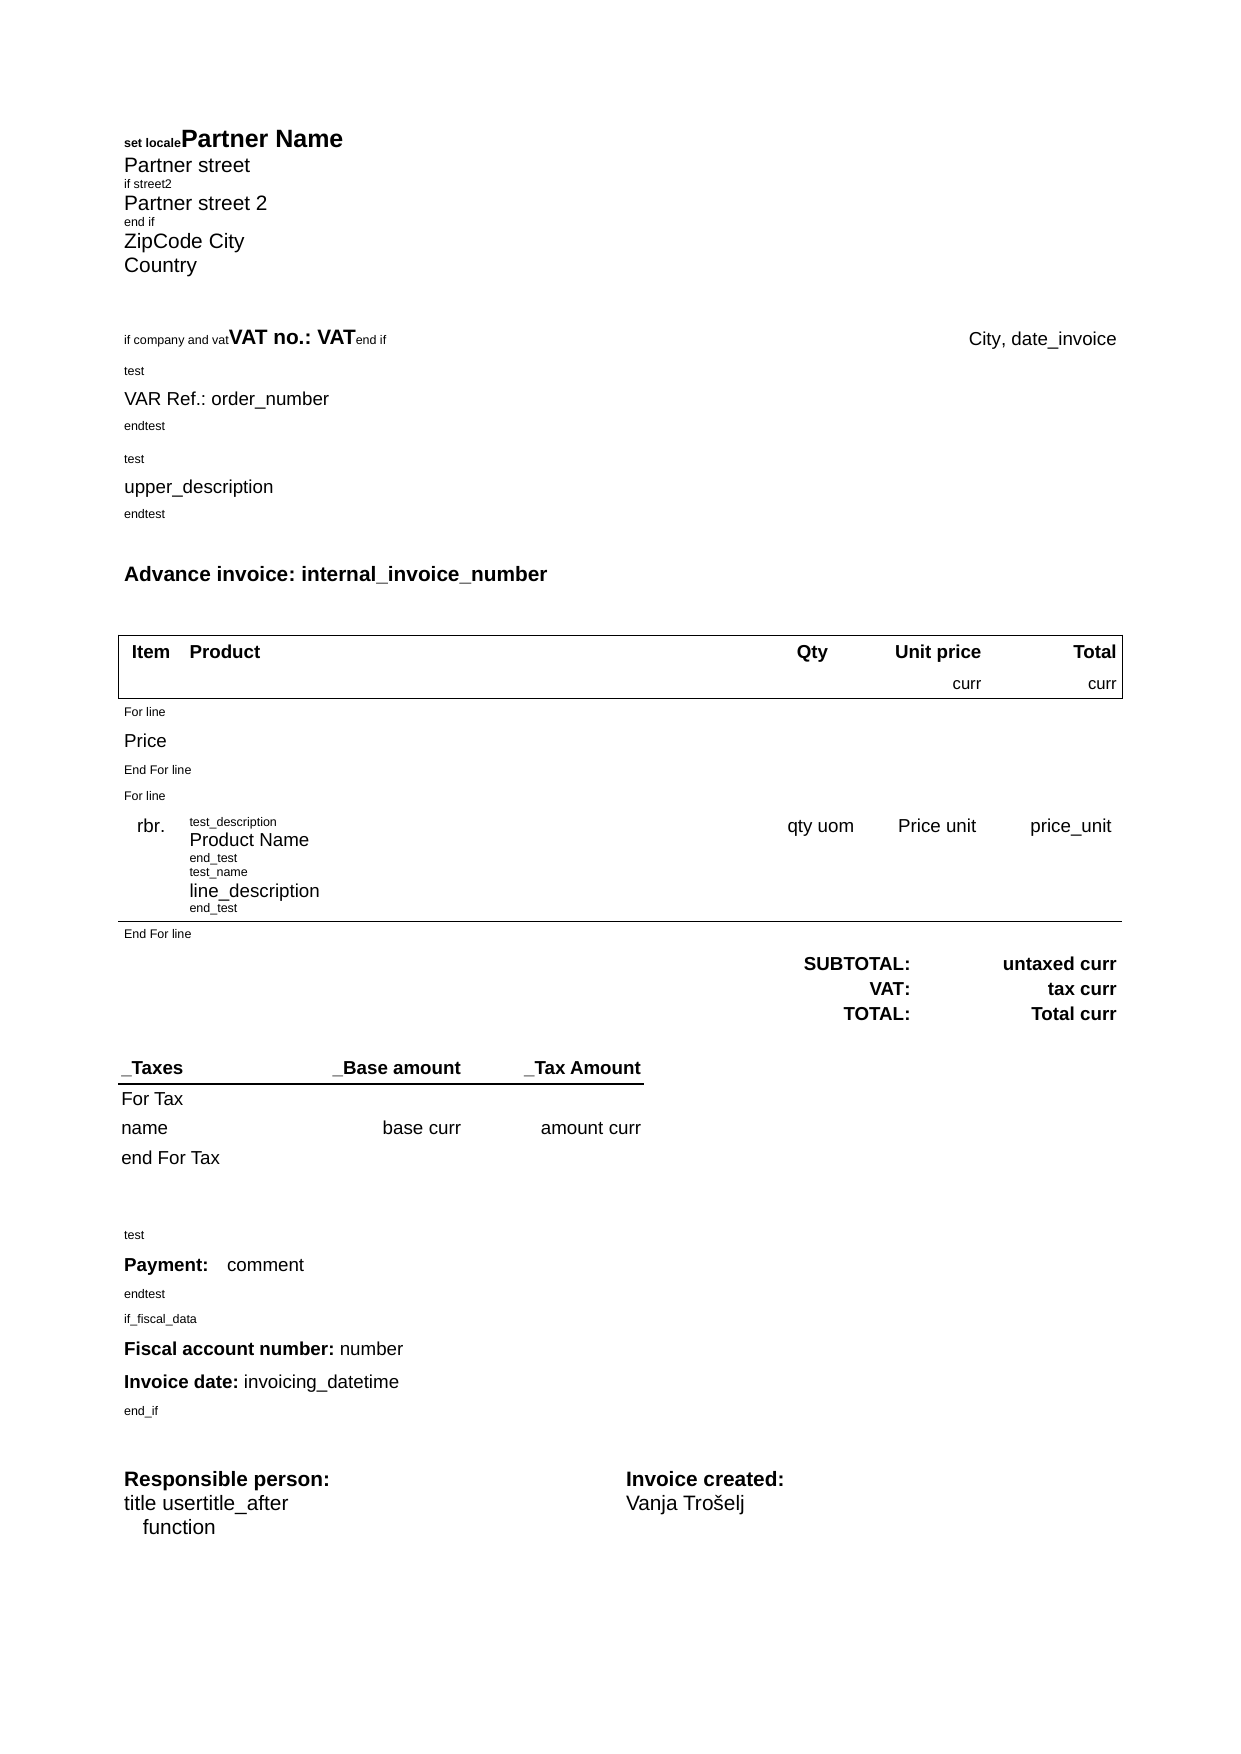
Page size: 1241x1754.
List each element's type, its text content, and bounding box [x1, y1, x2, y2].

table_cell End For line [118, 922, 1122, 947]
table_cell [718, 409, 1120, 442]
table_header test [118, 355, 718, 388]
table_cell [119, 668, 183, 698]
table_header [644, 1054, 924, 1083]
table_cell comment [221, 1248, 1122, 1281]
table_header _Taxes [118, 1054, 283, 1083]
table_cell Invoice created: Vanja Trošelj [620, 1461, 1122, 1545]
table_cell qty uom [765, 809, 859, 921]
table_cell [118, 530, 718, 556]
table_cell [118, 1424, 1122, 1461]
table_cell For line [118, 699, 1122, 724]
table_cell curr [860, 668, 987, 698]
table_cell [644, 1144, 924, 1174]
table_cell end For Tax [118, 1144, 643, 1174]
table_header [718, 355, 1120, 388]
table_cell [718, 497, 1120, 530]
table_cell test [118, 443, 718, 475]
table_cell test_description Product Name end_test test_name line_description end_test [184, 809, 765, 921]
table_cell [644, 1114, 924, 1144]
table_cell For Tax [118, 1085, 643, 1114]
table_cell [765, 668, 859, 698]
table_header Item [119, 636, 183, 668]
table_cell [924, 1144, 1122, 1174]
table_cell Advance invoice: internal_invoice_number [118, 556, 718, 591]
table_cell rbr. [118, 809, 183, 921]
table_header Qty [765, 636, 859, 668]
table_header SUBTOTAL: VAT: TOTAL: [118, 947, 916, 1029]
table_cell base curr [284, 1114, 463, 1144]
table_cell For line [118, 783, 1122, 809]
table_cell [924, 1083, 1122, 1114]
table_cell Responsible person: title usertitle_after function [118, 1461, 620, 1545]
table_cell End For line [118, 757, 1122, 783]
table_cell amount curr [464, 1114, 643, 1144]
table_header _Tax Amount [464, 1054, 643, 1083]
table_cell name [118, 1114, 283, 1144]
table_cell [644, 1083, 924, 1114]
table_header test [118, 1222, 1122, 1248]
table_cell Price unit [860, 809, 987, 921]
table_cell [718, 556, 1120, 591]
table_cell VAR Ref.: order_number [118, 388, 1120, 409]
table_cell price_unit [987, 809, 1122, 921]
table_cell [924, 1114, 1122, 1144]
table_cell Payment: [118, 1248, 221, 1281]
table_header _Base amount [284, 1054, 463, 1083]
table_cell endtest [118, 497, 718, 530]
table_header [924, 1054, 1122, 1083]
table_header untaxed curr tax curr Total curr [916, 947, 1122, 1029]
table_cell Invoice date: invoicing_datetime [118, 1365, 1122, 1398]
table_header Unit price [860, 636, 987, 668]
table_cell [718, 530, 1120, 556]
table_cell [184, 668, 765, 698]
table_header Product [184, 636, 765, 668]
table_cell Fiscal account number: number [118, 1332, 1122, 1365]
table_header Total [987, 636, 1122, 668]
table_cell upper_description [118, 475, 1120, 497]
table_cell endtest [118, 409, 718, 442]
table_header set localePartner Name Partner street if street2 Partner street 2 end if ZipCode City Country if company and vatVAT no.: VATend if [118, 118, 720, 355]
table_cell Price [118, 724, 1122, 757]
table_cell endtest [118, 1281, 1122, 1306]
table_cell curr [987, 668, 1122, 698]
table_cell end_if [118, 1398, 1122, 1424]
table_cell [718, 443, 1120, 475]
table_header City, date_invoice [720, 118, 1122, 355]
table_header if_fiscal_data [118, 1306, 1122, 1332]
